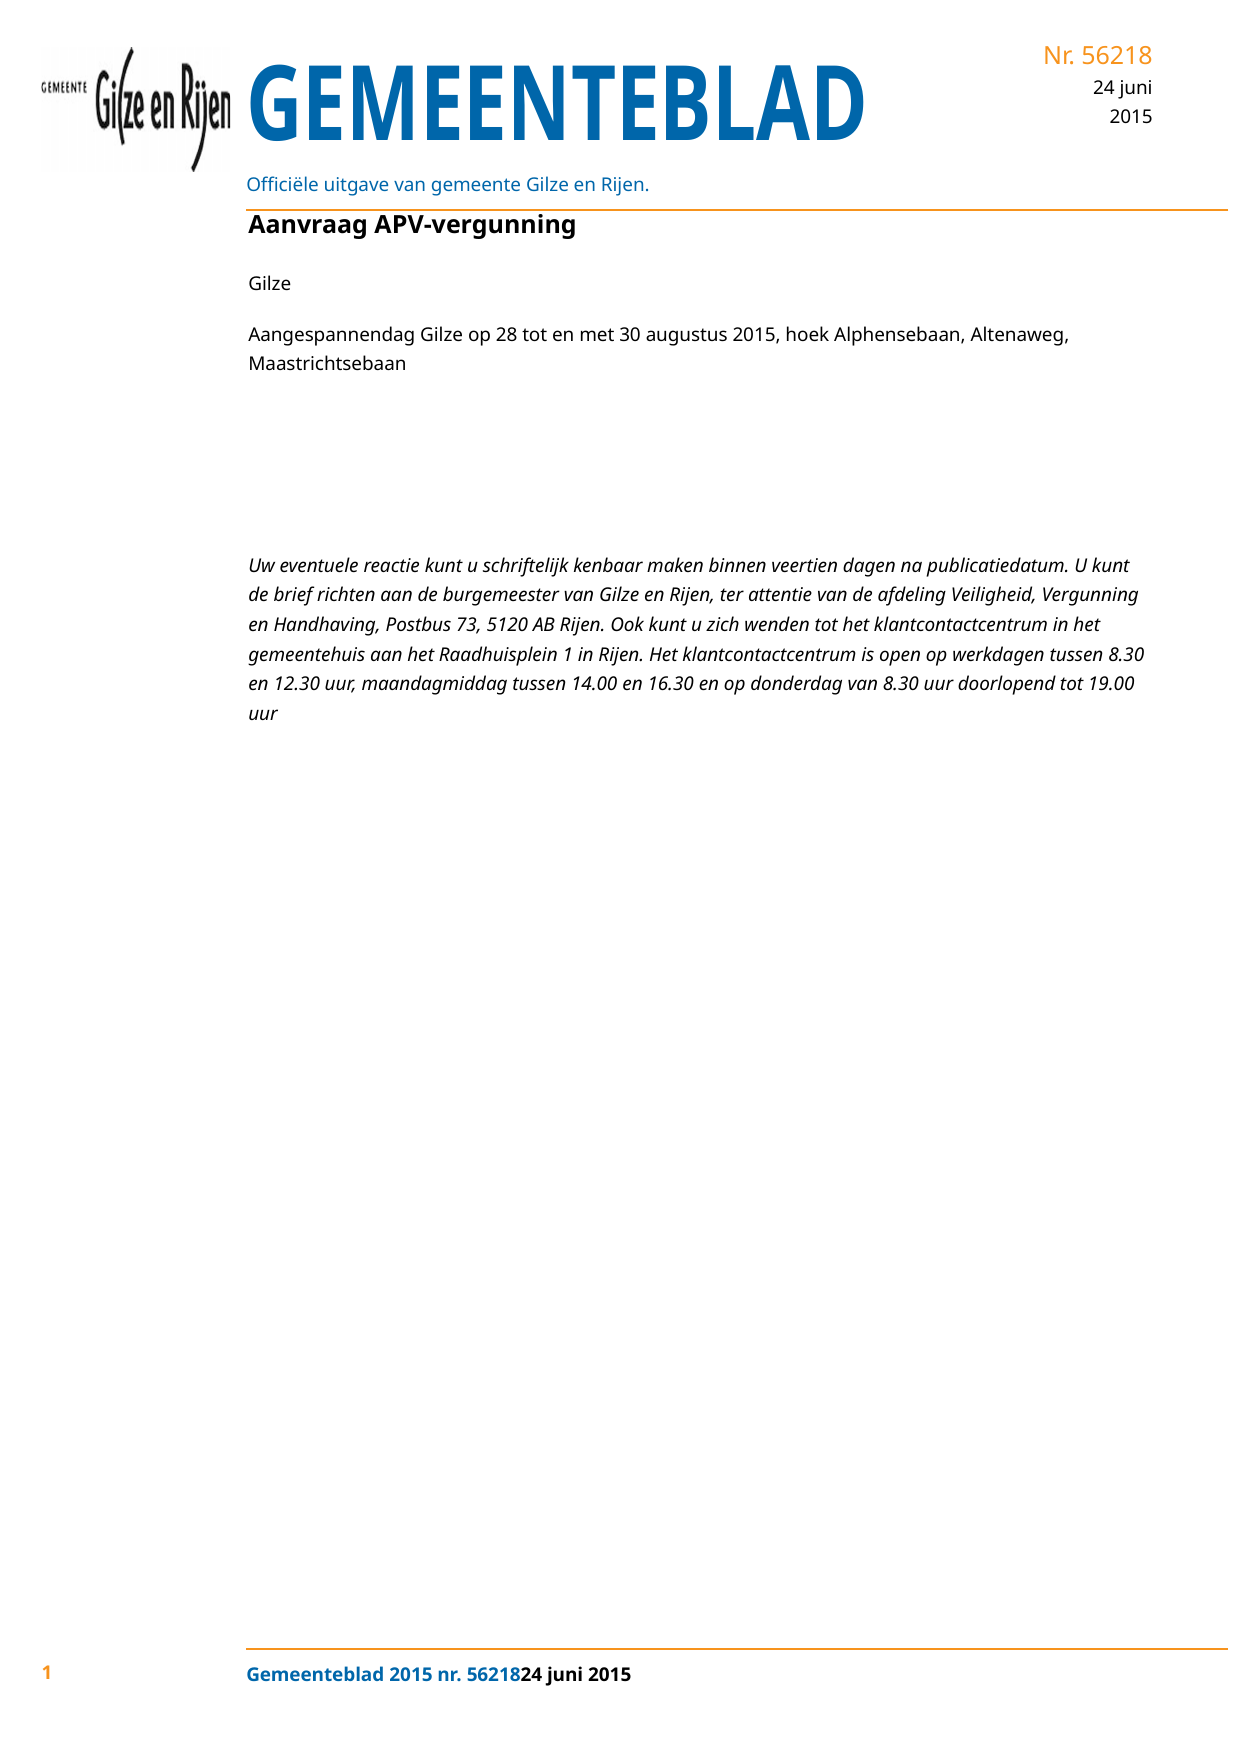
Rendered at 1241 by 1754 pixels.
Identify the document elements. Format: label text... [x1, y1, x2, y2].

text Aanvraag APV-vergunning [248, 211, 1152, 241]
text Uw eventuele reactie kunt u schriftelijk kenbaar maken binnen veertien dagen na publicatiedatum. U kunt de brief richten aan de burgemeester van Gilze en Rijen, ter attentie van de afdeling Veiligheid, Vergunning en Handhaving, Postbus 73, 5120 AB Rijen. Ook kunt u zich wenden tot het klantcontactcentrum in het gemeentehuis aan het Raadhuisplein 1 in Rijen. Het klantcontactcentrum is open op werkdagen tussen 8.30 en 12.30 uur, maandagmiddag tussen 14.00 en 16.30 en op donderdag van 8.30 uur doorlopend tot 19.00 uur [248, 552, 1152, 726]
text Aangespannendag Gilze op 28 tot en met 30 augustus 2015, hoek Alphensebaan, Altenaweg, Maastrichtsebaan [248, 321, 1152, 376]
text Gilze [248, 270, 1152, 296]
picture [41, 47, 231, 172]
